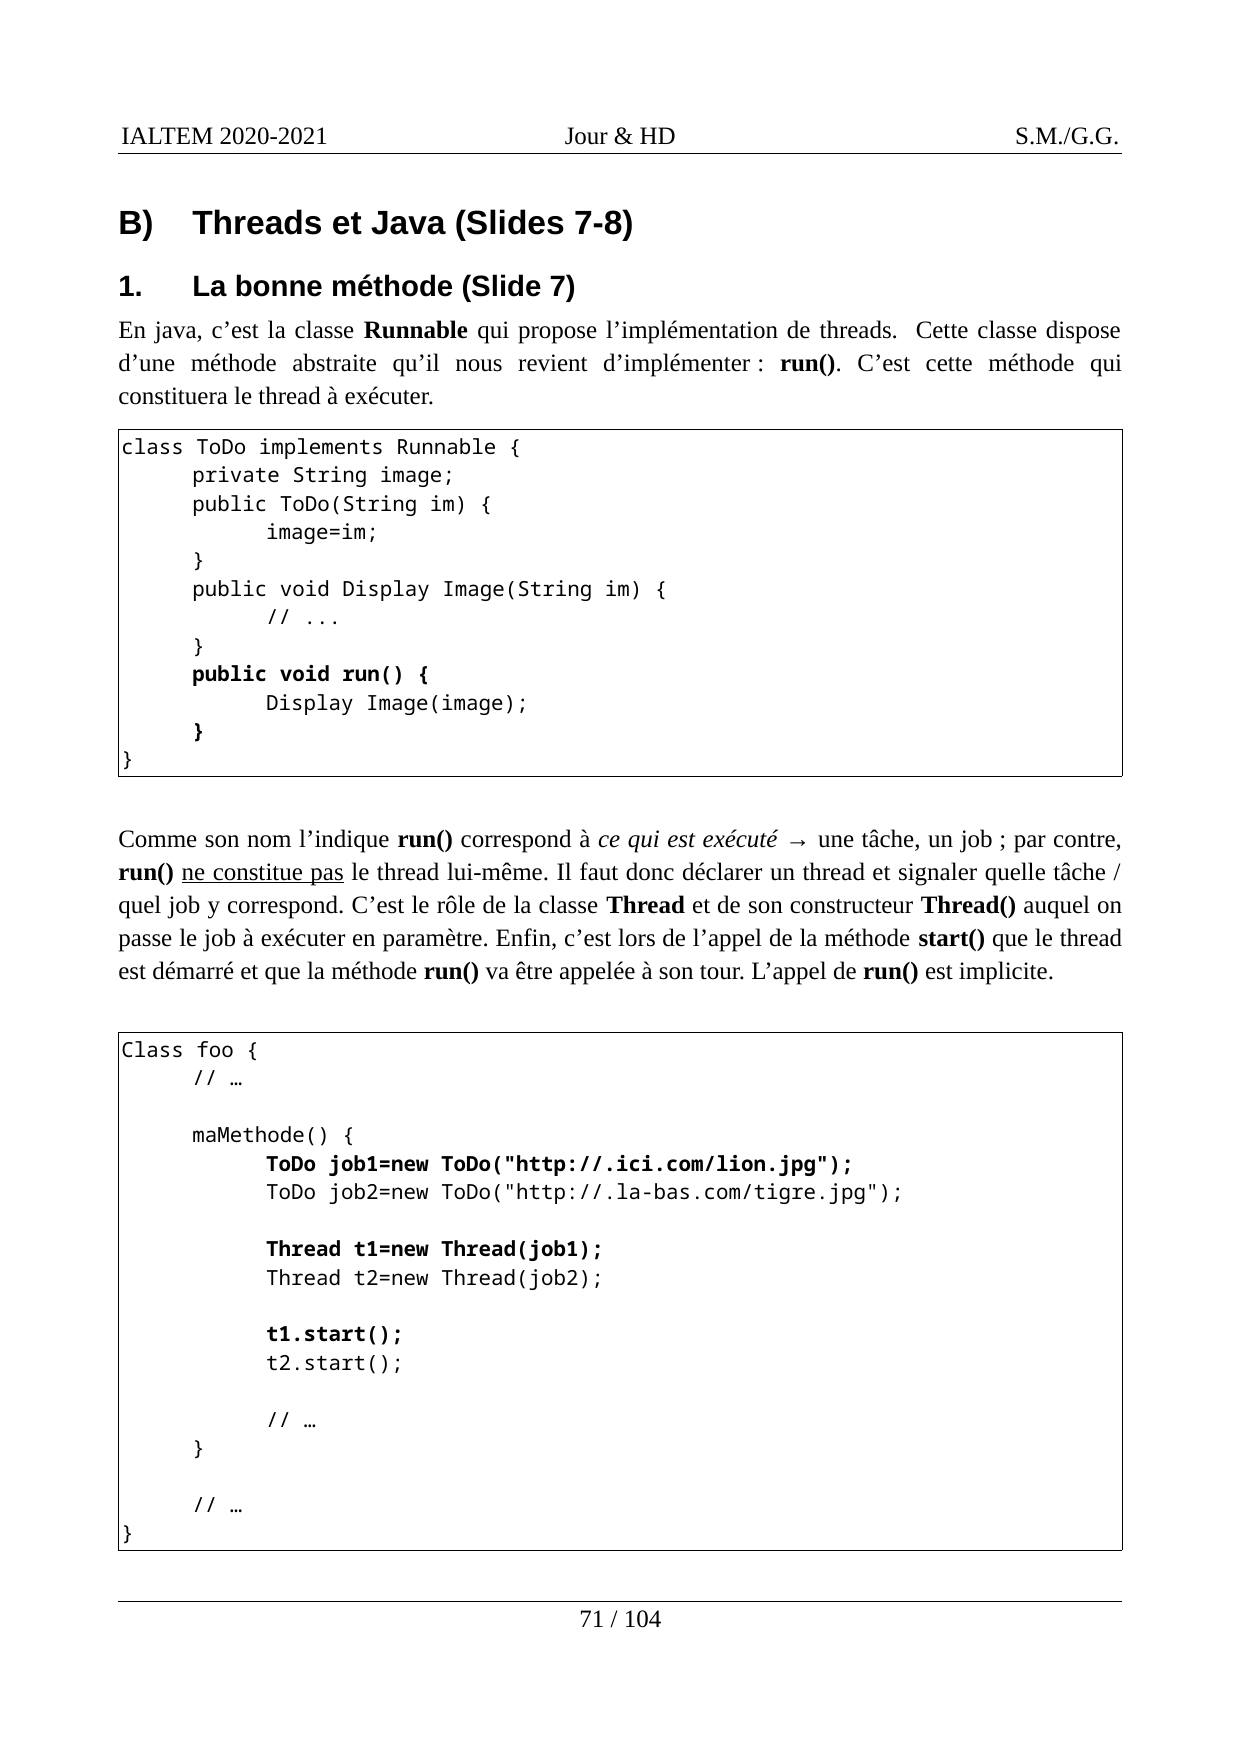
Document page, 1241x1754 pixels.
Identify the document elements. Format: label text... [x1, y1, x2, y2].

text image=im; [119, 514, 1122, 542]
text private String image; [119, 457, 1122, 486]
text // … [119, 1061, 1122, 1092]
text Thread t2=new Thread(job2); [119, 1259, 1122, 1291]
text } [119, 742, 1122, 776]
text public void Display Image(String im) { [119, 571, 1122, 599]
text Class foo { [119, 1033, 1122, 1061]
text En java, c’est la classe Runnable qui propose l’implémentation de threads. Cette classe dispose d’une méthode abstraite qu’il nous revient d’implémenter : run(). C’est cette méthode qui constituera le thread à exécuter. [118, 315, 1122, 410]
text Comme son nom l’indique run() correspond à ce qui est exécuté → une tâche, un job ; par contre, run() ne constitue pas le thread lui-même. Il faut donc déclarer un thread et signaler quelle tâche / quel job y correspond. C’est le rôle de la classe Thread et de son constructeur Thread() auquel on passe le job à exécuter en paramètre. Enfin, c’est lors de l’appel de la méthode start() que le thread est démarré et que la méthode run() va être appelée à son tour. L’appel de run() est implicite. [118, 824, 1122, 984]
text // ... [119, 599, 1122, 628]
text maMethode() { [119, 1117, 1122, 1146]
text Thread t1=new Thread(job1); [119, 1231, 1122, 1259]
text } [119, 542, 1122, 571]
text } [119, 1430, 1122, 1462]
text } [119, 628, 1122, 656]
text // … [119, 1487, 1122, 1516]
text t2.start(); [119, 1345, 1122, 1376]
text class ToDo implements Runnable { [119, 430, 1122, 457]
subtitle Threads et Java (Slides 7-8) [118, 203, 1122, 242]
text ToDo job2=new ToDo("http://.la-bas.com/tigre.jpg"); [119, 1174, 1122, 1206]
text public ToDo(String im) { [119, 486, 1122, 514]
text Display Image(image); [119, 685, 1122, 713]
text } [119, 1516, 1122, 1550]
text public void run() { [119, 656, 1122, 685]
text } [119, 713, 1122, 742]
text t1.start(); [119, 1316, 1122, 1345]
text // … [119, 1402, 1122, 1430]
subtitle La bonne méthode (Slide 7) [118, 269, 1122, 303]
text ToDo job1=new ToDo("http://.ici.com/lion.jpg"); [119, 1146, 1122, 1174]
